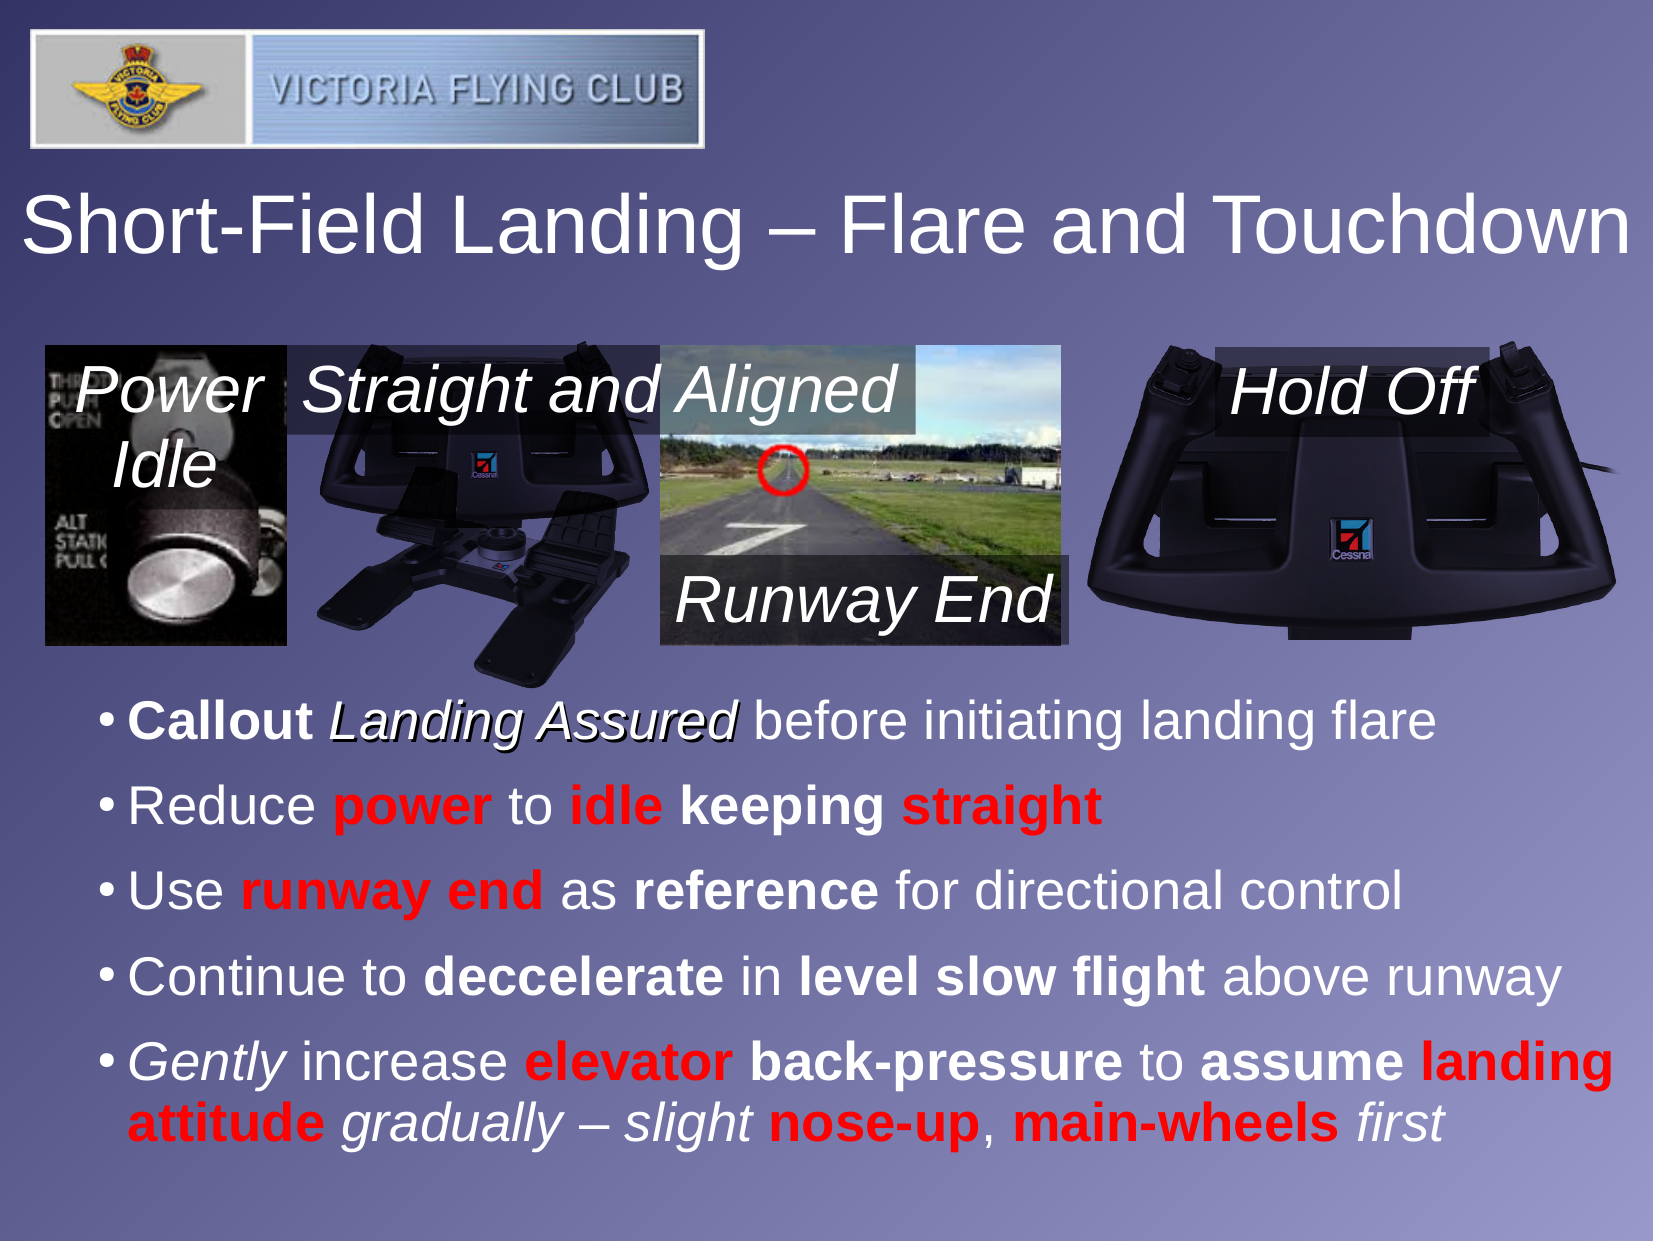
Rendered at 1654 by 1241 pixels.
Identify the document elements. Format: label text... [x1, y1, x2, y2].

picture [315, 435, 653, 691]
list Callout Landing Assured before initiating landing flare Reduce power to idle keeping straight Use runway end as reference for directional control Continue to deccelerate in level slow flight above runway Gently increase elevator back-pressure to assume landing attitude gradually – slight nose-up, main-wheels first [82, 690, 1621, 1201]
picture [1080, 339, 1622, 640]
title Short-Field Landing – Flare and Touchdown [0, 150, 1653, 301]
text_box Hold Off [1215, 347, 1490, 437]
text_box Runway End [660, 555, 1069, 645]
picture [45, 345, 287, 646]
text_box Straight and Aligned [286, 345, 916, 435]
picture [30, 29, 705, 149]
text_box Power Idle [60, 345, 280, 510]
picture [315, 340, 653, 345]
picture [660, 345, 1061, 555]
